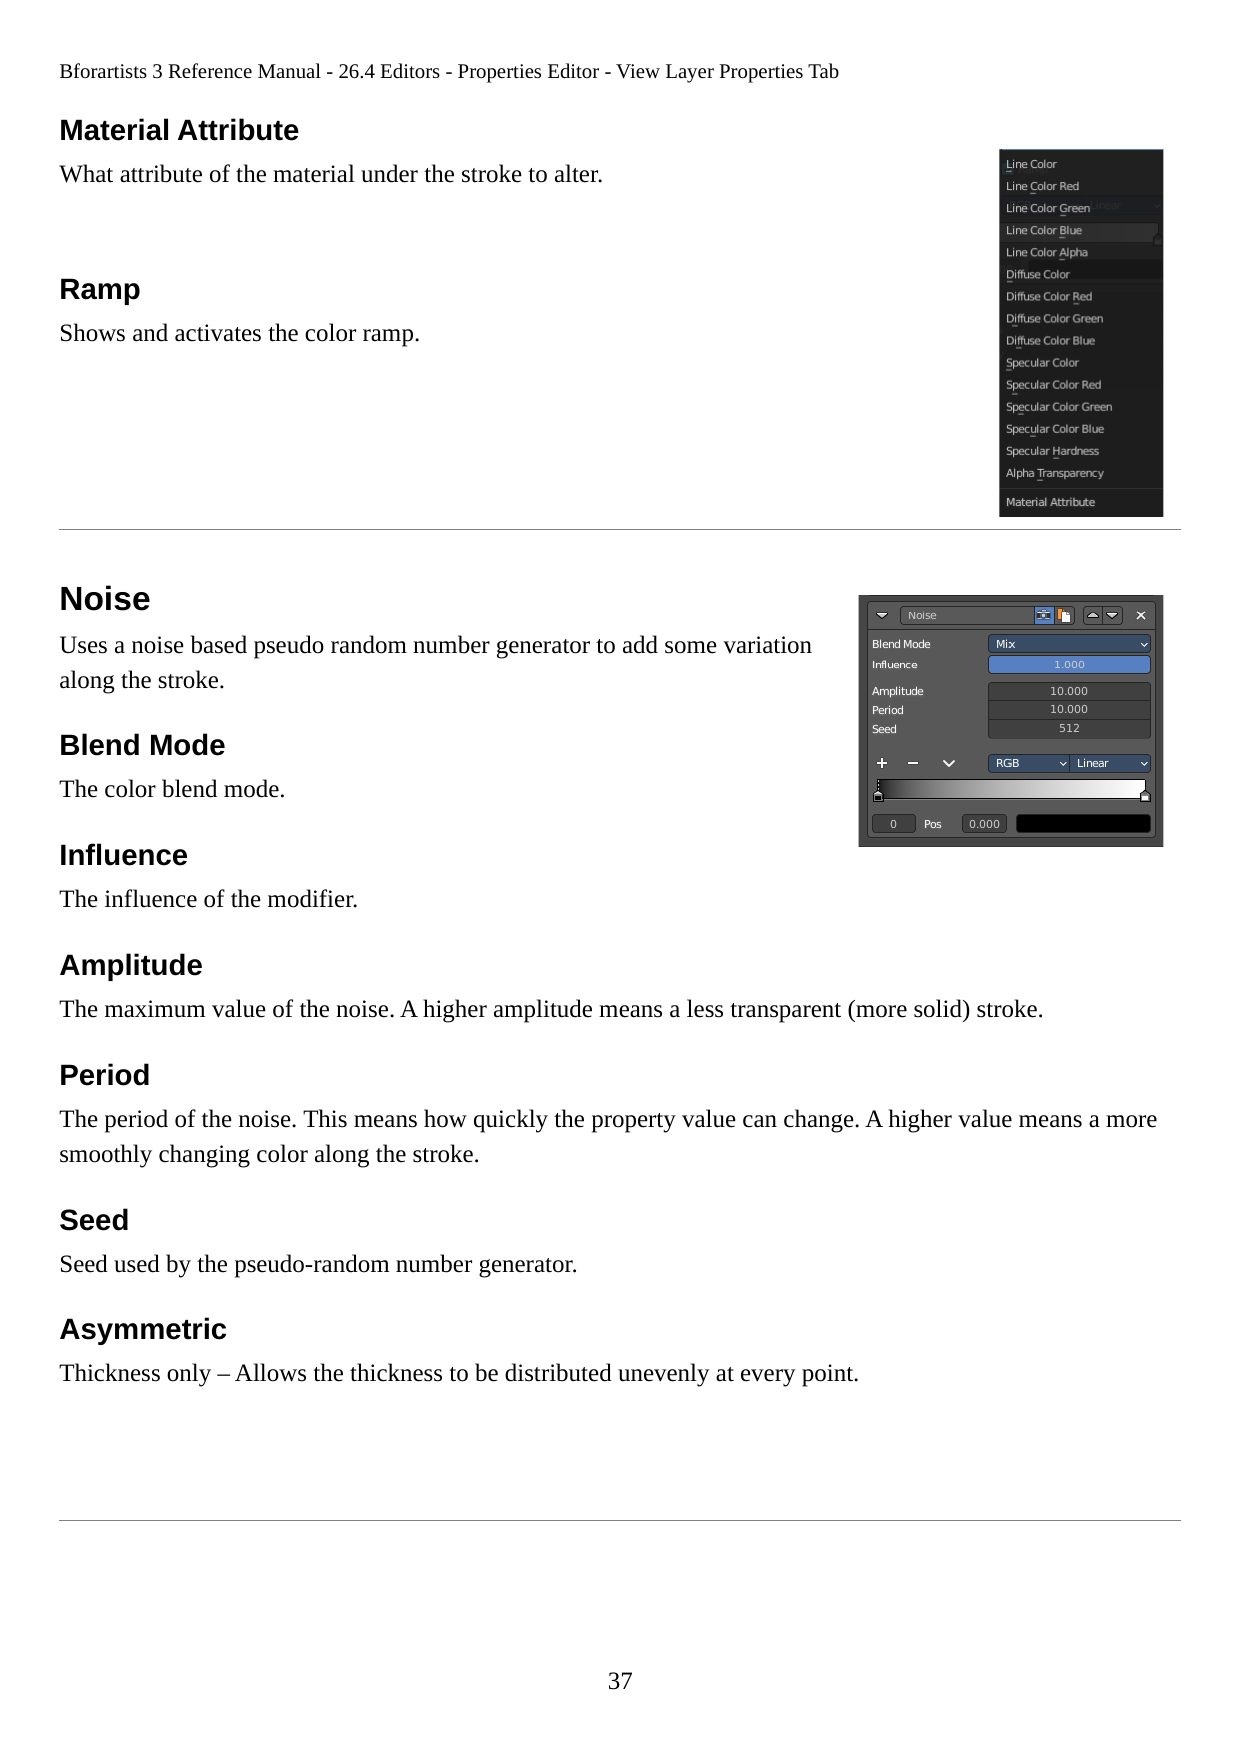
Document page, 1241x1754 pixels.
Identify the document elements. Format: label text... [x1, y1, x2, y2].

text The influence of the modifier. [59, 884, 1181, 913]
text The maximum value of the noise. A higher amplitude means a less transparent (more solid) stroke. [59, 994, 1181, 1023]
picture [999, 149, 1164, 517]
subtitle Period [59, 1058, 1181, 1092]
subtitle Seed [59, 1202, 1181, 1236]
text What attribute of the material under the stroke to alter. [59, 159, 999, 188]
subtitle [1164, 728, 1181, 762]
text Thickness only – Allows the thickness to be distributed unevenly at every point. [59, 1358, 1181, 1387]
text Seed used by the pseudo-random number generator. [59, 1249, 1181, 1277]
picture [858, 595, 1164, 847]
subtitle Blend Mode [59, 728, 858, 762]
subtitle [1164, 272, 1181, 305]
text Uses a noise based pseudo random number generator to add some variation along the stroke. [59, 630, 858, 693]
subtitle Noise [59, 579, 1181, 618]
text The period of the noise. This means how quickly the property value can change. A higher value means a more smoothly changing color along the stroke. [59, 1104, 1181, 1167]
subtitle Ramp [59, 272, 999, 305]
text Shows and activates the color ramp. [59, 318, 999, 347]
subtitle Material Attribute [59, 113, 1181, 146]
text [1164, 774, 1181, 803]
subtitle Asymmetric [59, 1312, 1181, 1346]
subtitle Amplitude [59, 948, 1181, 982]
text The color blend mode. [59, 774, 858, 803]
subtitle Influence [59, 838, 1181, 872]
